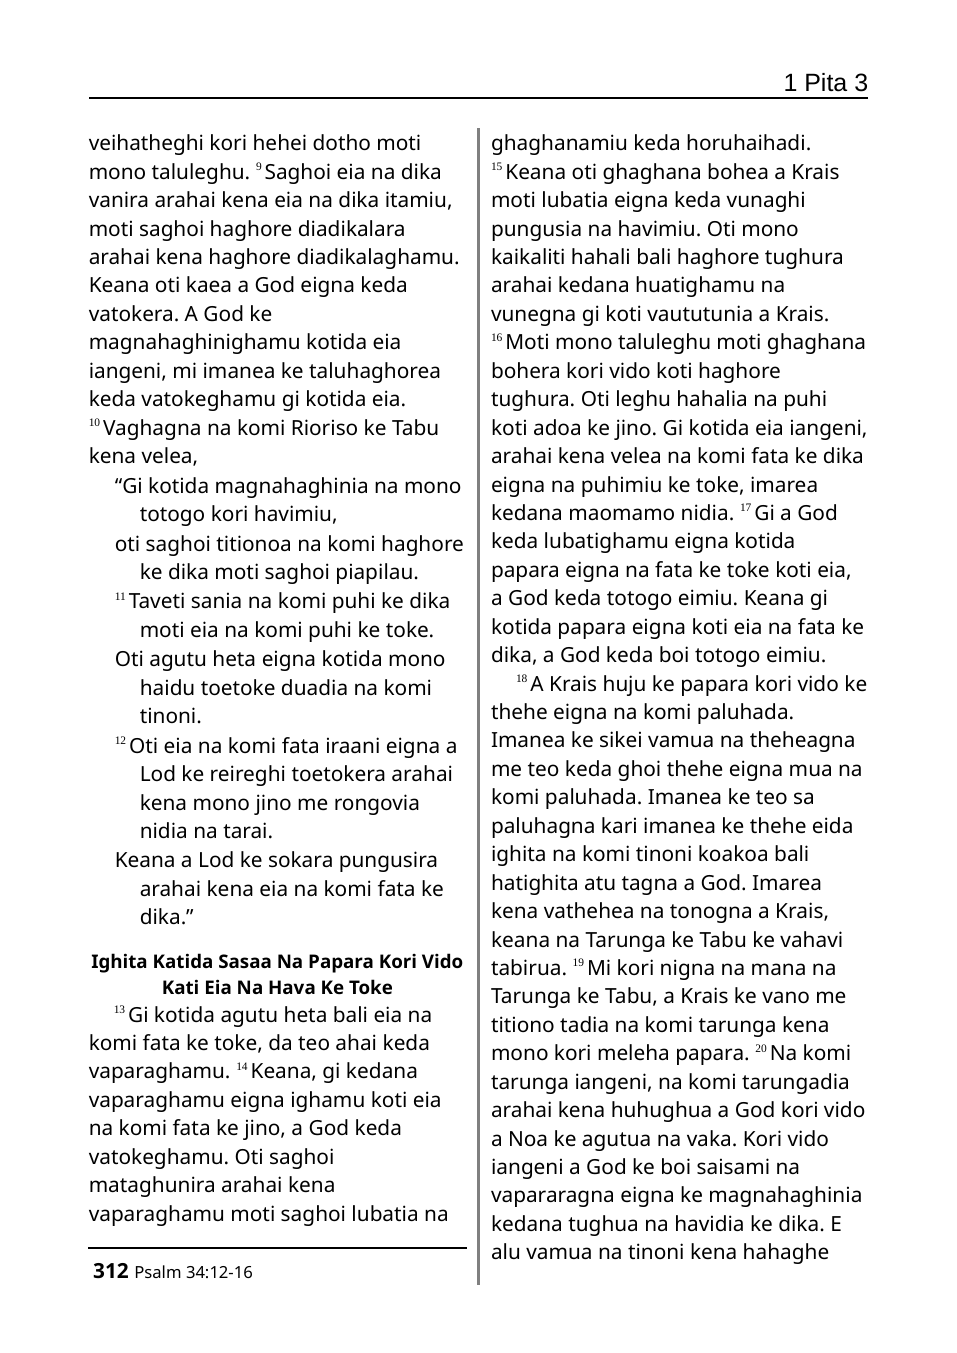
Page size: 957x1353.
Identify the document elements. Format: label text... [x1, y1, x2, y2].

text 13 Gi kotida agutu heta bali eia na komi fata ke toke, da teo ahai keda vaparaghamu. 14 Keana, gi kedana vaparaghamu eigna ighamu koti eia na komi fata ke jino, a God keda vatokeghamu. Oti saghoi mataghunira arahai kena vaparaghamu moti saghoi lubatia na [88, 1000, 466, 1227]
text 312 Psalm 34:12-16 [88, 1256, 466, 1284]
text Oti agutu heta eigna kotida mono haidu toetoke duadia na komi tinoni. [115, 643, 465, 730]
text oti saghoi titionoa na komi haghore ke dika moti saghoi piapilau. [115, 528, 465, 586]
text “Gi kotida magnahaghinia na mono totogo kori havimiu, [115, 471, 465, 528]
text veihatheghi kori hehei dotho moti mono taluleghu. 9 Saghoi eia na dika vanira arahai kena eia na dika itamiu, moti saghoi haghore diadikalara arahai kena haghore diadikalaghamu. Keana oti kaea a God eigna keda vatokera. A God ke magnahaghinighamu kotida eia iangeni, mi imanea ke taluhaghorea keda vatokeghamu gi kotida eia. 10 Vaghagna na komi Rioriso ke Tabu kena velea, [88, 128, 466, 470]
text Keana a Lod ke sokara pungusira arahai kena eia na komi fata ke dika.” [115, 844, 465, 931]
text Ighita Katida Sasaa Na Papara Kori Vido Kati Eia Na Hava Ke Toke [88, 949, 466, 1000]
text 12 Oti eia na komi fata iraani eigna a Lod ke reireghi toetokera arahai kena mono jino me rongovia nidia na tarai. [115, 730, 465, 844]
text 18 A Krais huju ke papara kori vido ke thehe eigna na komi paluhada. Imanea ke sikei vamua na theheagna me teo keda ghoi thehe eigna mua na komi paluhada. Imanea ke teo sa paluhagna kari imanea ke thehe eida ighita na komi tinoni koakoa bali hatighita atu tagna a God. Imarea kena vathehea na tonogna a Krais, keana na Tarunga ke Tabu ke vahavi tabirua. 19 Mi kori nigna na mana na Tarunga ke Tabu, a Krais ke vano me titiono tadia na komi tarunga kena mono kori meleha papara. 20 Na komi tarunga iangeni, na komi tarungadia arahai kena huhughua a God kori vido a Noa ke agutua na vaka. Kori vido iangeni a God ke boi saisami na vapararagna eigna ke magnahaghinia kedana tughua na havidia ke dika. E alu vamua na tinoni kena hahaghe [491, 669, 868, 1266]
text 11 Taveti sania na komi puhi ke dika moti eia na komi puhi ke toke. [115, 586, 465, 643]
text ghaghanamiu keda horuhaihadi. 15 Keana oti ghaghana bohea a Krais moti lubatia eigna keda vunaghi pungusia na havimiu. Oti mono kaikaliti hahali bali haghore tughura arahai kedana huatighamu na vunegna gi koti vaututunia a Krais. 16 Moti mono taluleghu moti ghaghana bohera kori vido koti haghore tughura. Oti leghu hahalia na puhi koti adoa ke jino. Gi kotida eia iangeni, arahai kena velea na komi fata ke dika eigna na puhimiu ke toke, imarea kedana maomamo nidia. 17 Gi a God keda lubatighamu eigna kotida papara eigna na fata ke toke koti eia, a God keda totogo eimiu. Keana gi kotida papara eigna koti eia na fata ke dika, a God keda boi totogo eimiu. [491, 128, 868, 669]
